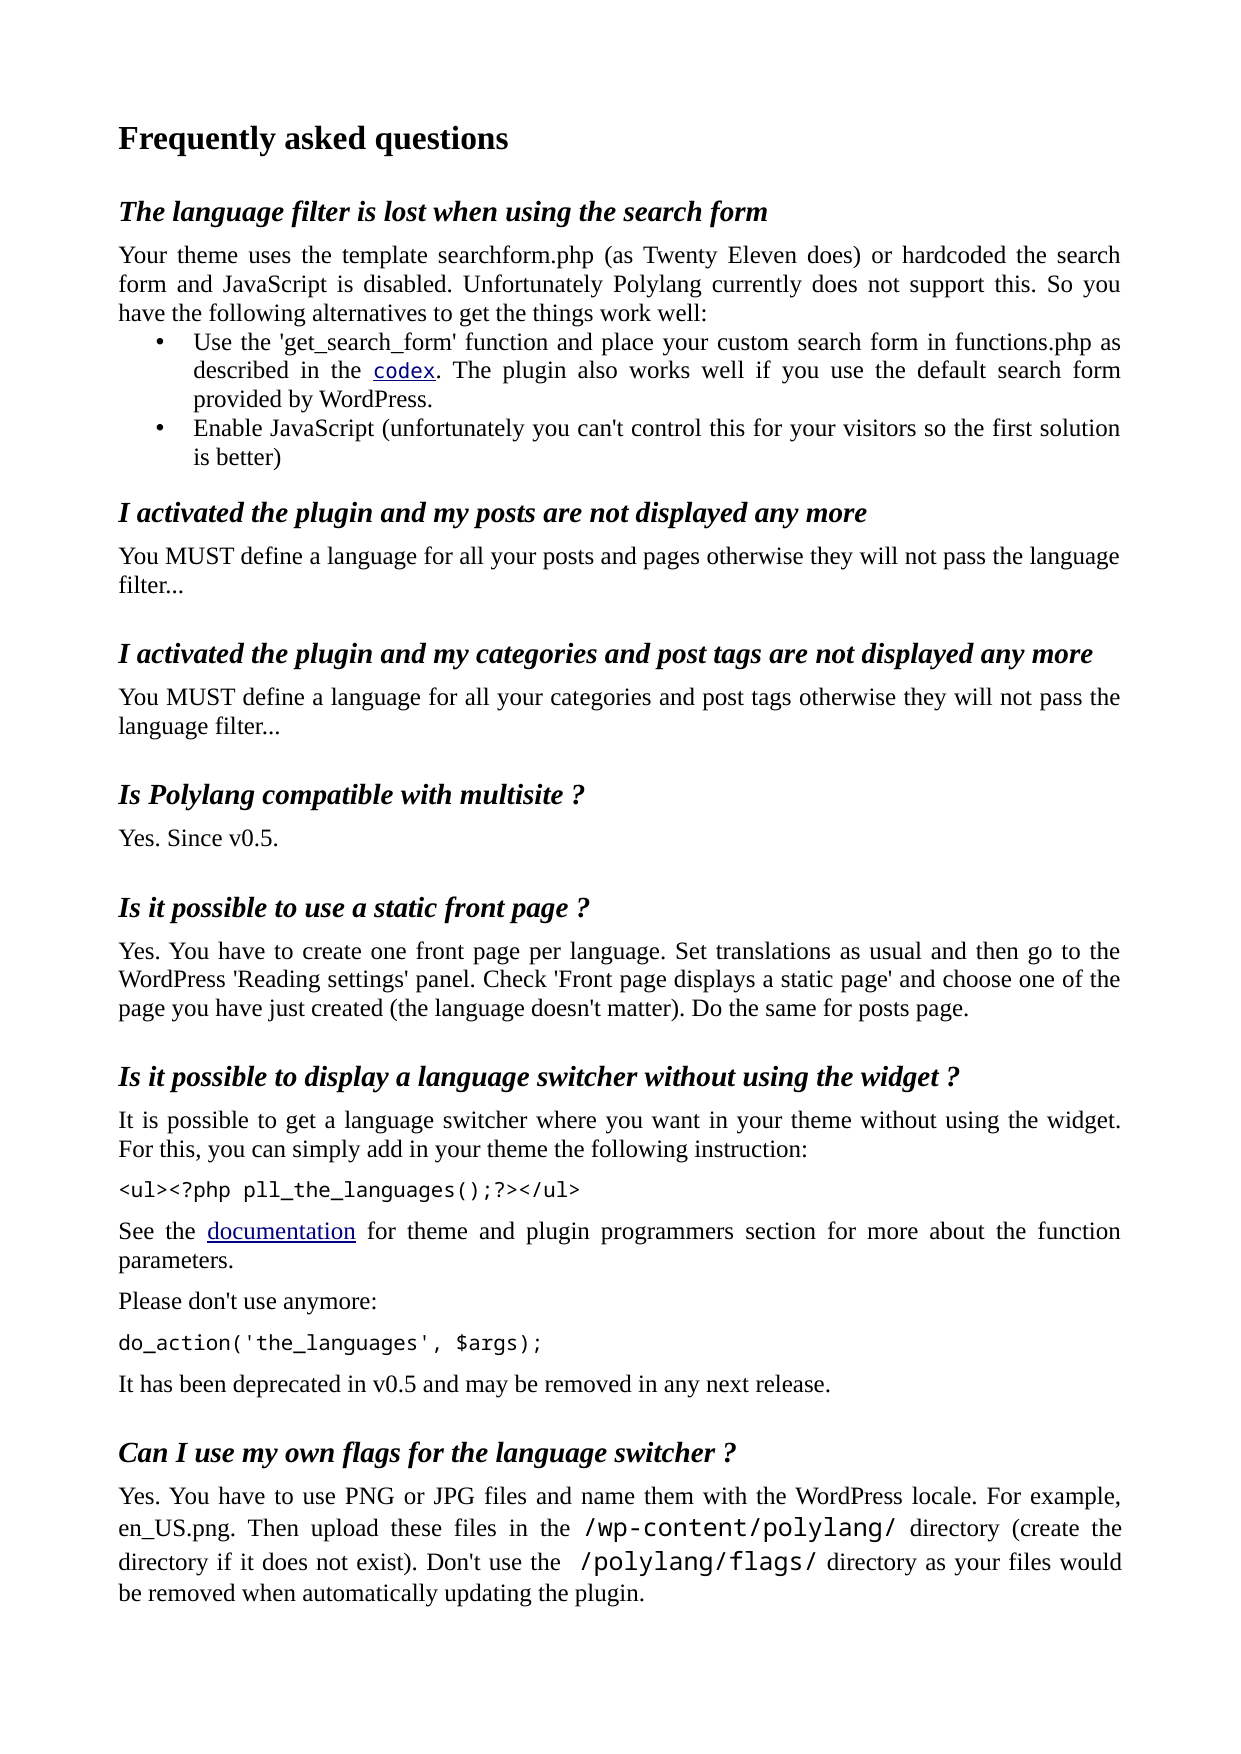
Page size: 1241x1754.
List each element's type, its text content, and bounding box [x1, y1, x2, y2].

subtitle The language filter is lost when using the search form [118, 194, 1122, 228]
subtitle Frequently asked questions [118, 118, 1122, 157]
subtitle Is it possible to use a static front page ? [118, 890, 1122, 923]
list Enable JavaScript (unfortunately you can't control this for your visitors so the first solution is better) [156, 413, 1122, 470]
subtitle I activated the plugin and my posts are not displayed any more [118, 495, 1122, 529]
text Yes. You have to create one front page per language. Set translations as usual and then go to the WordPress 'Reading settings' panel. Check 'Front page displays a static page' and choose one of the page you have just created (the language doesn't matter). Do the same for posts page. [118, 936, 1122, 1022]
list Use the 'get_search_form' function and place your custom search form in functions.php as described in the codex. The plugin also works well if you use the default search form provided by WordPress. [156, 327, 1122, 413]
text <ul><?php pll_the_languages();?></ul> [118, 1176, 1122, 1204]
subtitle Is Polylang compatible with multisite ? [118, 777, 1122, 811]
text do_action('the_languages', $args); [118, 1328, 1122, 1356]
subtitle Can I use my own flags for the language switcher ? [118, 1435, 1122, 1468]
text Please don't use anymore: [118, 1286, 1122, 1315]
text It is possible to get a language switcher where you want in your theme without using the widget. For this, you can simply add in your theme the following instruction: [118, 1106, 1122, 1163]
subtitle Is it possible to display a language switcher without using the widget ? [118, 1059, 1122, 1093]
text It has been deprecated in v0.5 and may be removed in any next release. [118, 1369, 1122, 1397]
text Your theme uses the template searchform.php (as Twenty Eleven does) or hardcoded the search form and JavaScript is disabled. Unfortunately Polylang currently does not support this. So you have the following alternatives to get the things work well: [118, 240, 1122, 327]
text You MUST define a language for all your categories and post tags otherwise they will not pass the language filter... [118, 682, 1122, 740]
text Yes. Since v0.5. [118, 823, 1122, 852]
text You MUST define a language for all your posts and pages otherwise they will not pass the language filter... [118, 541, 1122, 599]
text Yes. You have to use PNG or JPG files and name them with the WordPress locale. For example, en_US.png. Then upload these files in the /wp-content/polylang/ directory (create the directory if it does not exist). Don't use the /polylang/flags/ directory as your files would be removed when automatically updating the plugin. [118, 1481, 1122, 1607]
text See the documentation for theme and plugin programmers section for more about the function parameters. [118, 1216, 1122, 1274]
subtitle I activated the plugin and my categories and post tags are not displayed any more [118, 636, 1122, 670]
